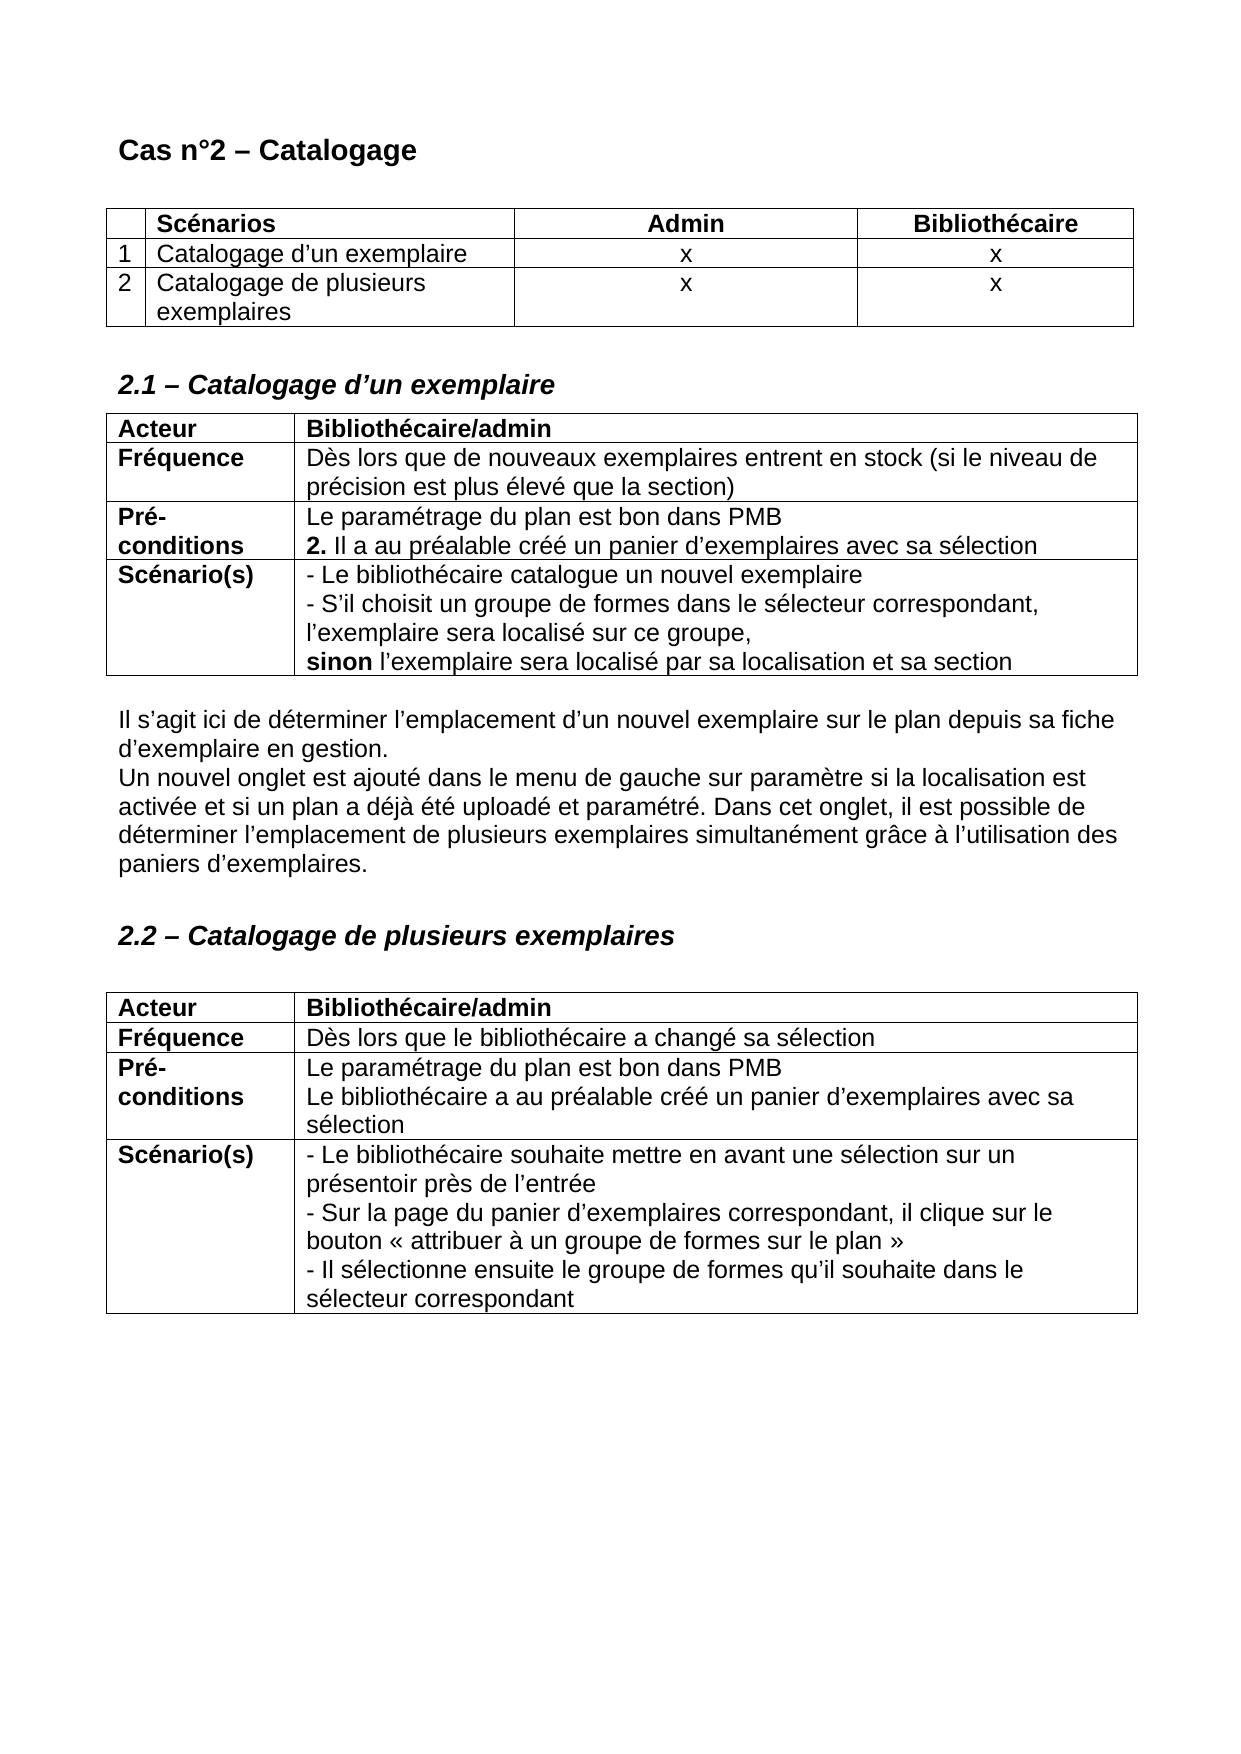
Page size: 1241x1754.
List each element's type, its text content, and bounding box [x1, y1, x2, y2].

table_header Scénarios [146, 209, 514, 237]
table_cell x [515, 239, 857, 267]
table_header Bibliothécaire [858, 209, 1133, 237]
table_header Acteur [107, 414, 294, 442]
table_cell Pré-conditions [107, 1053, 294, 1139]
table_cell Catalogage de plusieurs exemplaires [146, 268, 514, 326]
table_cell Le paramétrage du plan est bon dans PMB 2. Il a au préalable créé un panier d’exemplaires avec sa sélection [295, 502, 1137, 559]
table_cell x [858, 268, 1133, 326]
table_header Admin [515, 209, 857, 237]
table_cell x [858, 239, 1133, 267]
table_cell Fréquence [107, 1023, 294, 1052]
table_header Bibliothécaire/admin [295, 993, 1137, 1022]
table_header [107, 209, 145, 237]
table_cell Catalogage d’un exemplaire [146, 239, 514, 267]
table_cell 1 [107, 239, 145, 267]
table_cell Pré-conditions [107, 502, 294, 559]
table_cell Scénario(s) [107, 1140, 294, 1312]
subtitle Cas n°2 – Catalogage [118, 133, 1122, 166]
text Il s’agit ici de déterminer l’emplacement d’un nouvel exemplaire sur le plan depuis sa fiche d’exemplaire en gestion. [118, 705, 1122, 763]
table_cell 2 [107, 268, 145, 326]
table_header Bibliothécaire/admin [295, 414, 1137, 442]
table_cell Scénario(s) [107, 560, 294, 675]
table_cell - Le bibliothécaire catalogue un nouvel exemplaire - S’il choisit un groupe de formes dans le sélecteur correspondant, l’exemplaire sera localisé sur ce groupe, sinon l’exemplaire sera localisé par sa localisation et sa section [295, 560, 1137, 675]
table_cell Fréquence [107, 443, 294, 501]
table_cell - Le bibliothécaire souhaite mettre en avant une sélection sur un présentoir près de l’entrée - Sur la page du panier d’exemplaires correspondant, il clique sur le bouton « attribuer à un groupe de formes sur le plan » - Il sélectionne ensuite le groupe de formes qu’il souhaite dans le sélecteur correspondant [295, 1140, 1137, 1312]
subtitle 2.2 – Catalogage de plusieurs exemplaires [118, 919, 1122, 951]
table_cell Dès lors que le bibliothécaire a changé sa sélection [295, 1023, 1137, 1052]
table_cell Dès lors que de nouveaux exemplaires entrent en stock (si le niveau de précision est plus élevé que la section) [295, 443, 1137, 501]
table_cell Le paramétrage du plan est bon dans PMB Le bibliothécaire a au préalable créé un panier d’exemplaires avec sa sélection [295, 1053, 1137, 1139]
subtitle 2.1 – Catalogage d’un exemplaire [118, 368, 1122, 400]
text Un nouvel onglet est ajouté dans le menu de gauche sur paramètre si la localisation est activée et si un plan a déjà été uploadé et paramétré. Dans cet onglet, il est possible de déterminer l’emplacement de plusieurs exemplaires simultanément grâce à l’utilisation des paniers d’exemplaires. [118, 763, 1122, 878]
table_header Acteur [107, 993, 294, 1022]
table_cell x [515, 268, 857, 326]
